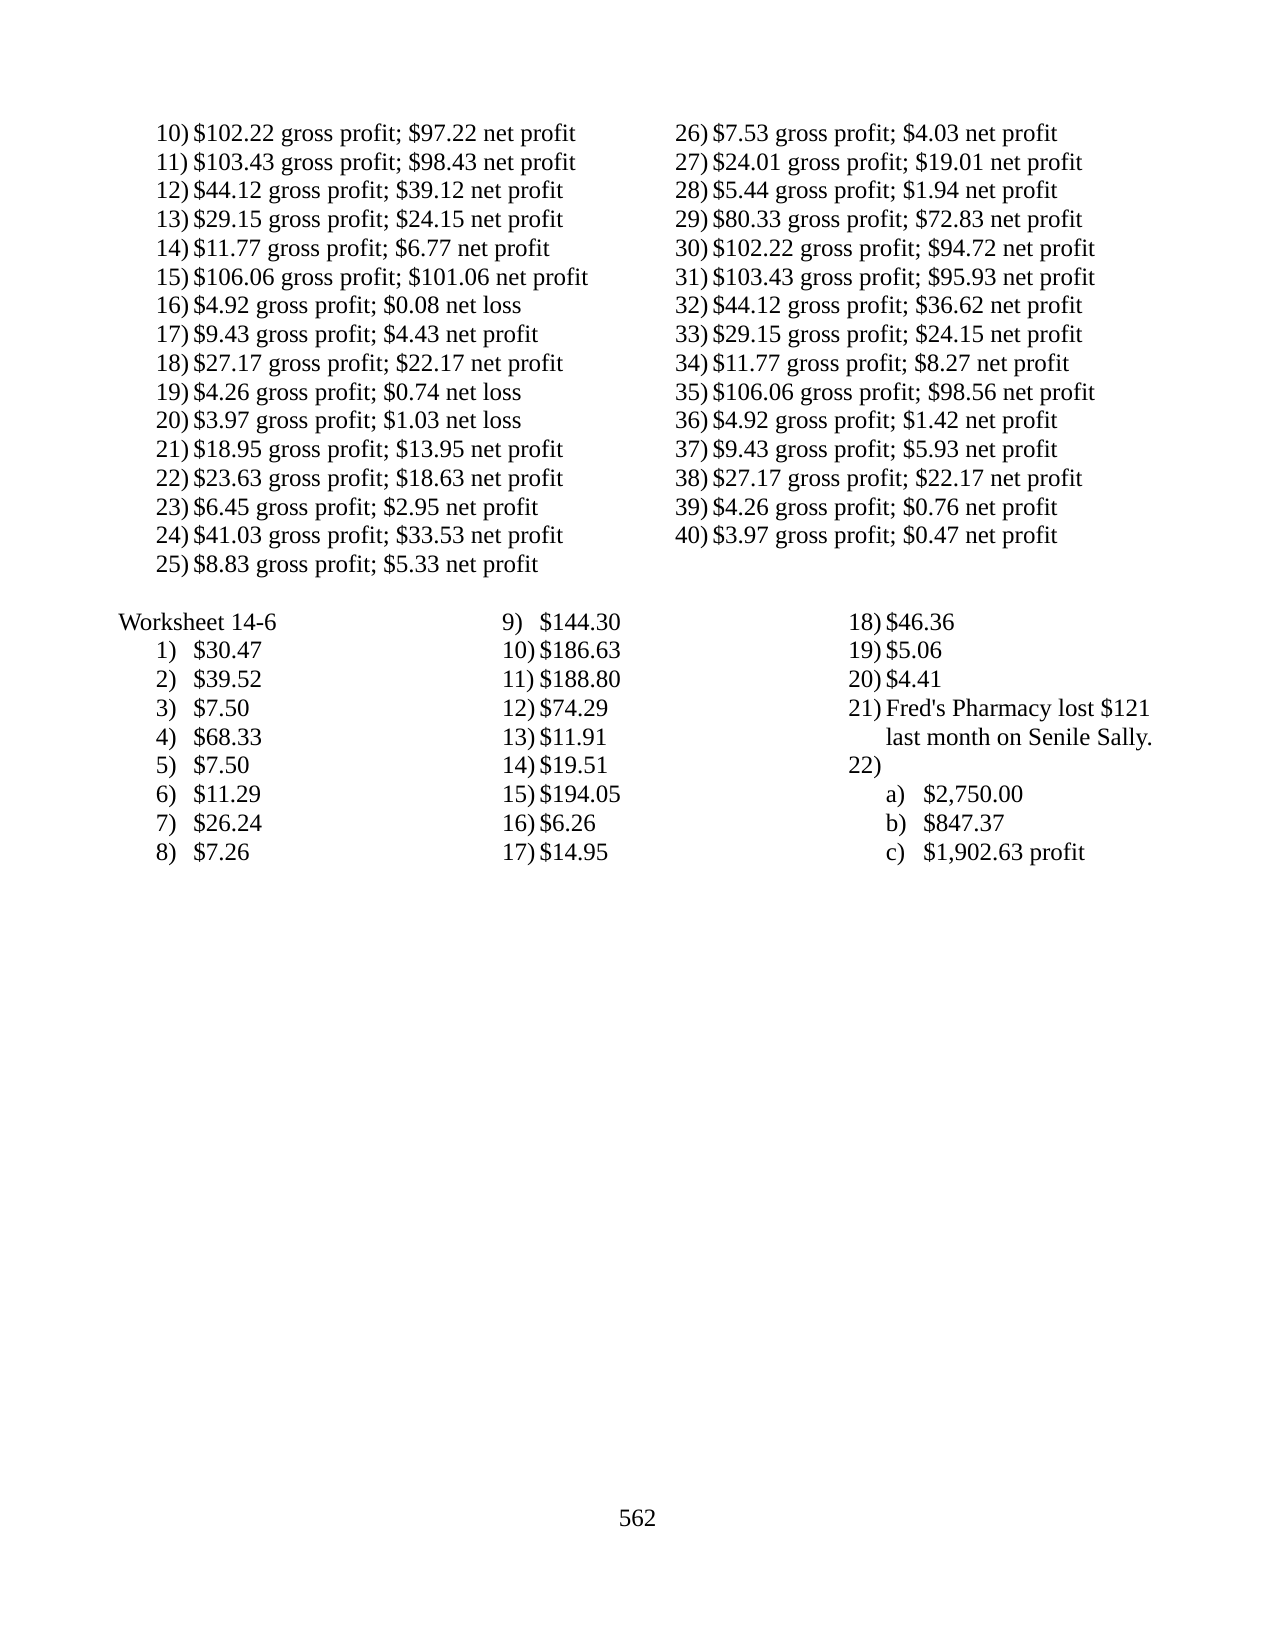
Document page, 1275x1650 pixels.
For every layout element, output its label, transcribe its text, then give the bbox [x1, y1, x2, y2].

list $23.63 gross profit; $18.63 net profit [156, 463, 637, 492]
list $44.12 gross profit; $39.12 net profit [156, 176, 637, 204]
list $41.03 gross profit; $33.53 net profit [156, 521, 637, 549]
list $9.43 gross profit; $5.93 net profit [675, 434, 1157, 463]
list $3.97 gross profit; $1.03 net loss [156, 406, 637, 434]
list $29.15 gross profit; $24.15 net profit [675, 319, 1157, 348]
list $80.33 gross profit; $72.83 net profit [675, 204, 1157, 233]
list $1,902.63 profit [886, 837, 1157, 866]
list $44.12 gross profit; $36.62 net profit [675, 291, 1157, 319]
list $19.51 [502, 751, 811, 779]
list $4.26 gross profit; $0.74 net loss [156, 377, 637, 406]
list $46.36 [848, 607, 1157, 636]
list $24.01 gross profit; $19.01 net profit [675, 147, 1157, 176]
list $27.17 gross profit; $22.17 net profit [156, 348, 637, 377]
list $6.45 gross profit; $2.95 net profit [156, 492, 637, 521]
text Worksheet 14-6 [118, 607, 464, 636]
list $2,750.00 [886, 779, 1157, 808]
list $102.22 gross profit; $97.22 net profit [156, 118, 637, 147]
list $18.95 gross profit; $13.95 net profit [156, 434, 637, 463]
list $11.77 gross profit; $8.27 net profit [675, 348, 1157, 377]
list $9.43 gross profit; $4.43 net profit [156, 319, 637, 348]
list $4.26 gross profit; $0.76 net profit [675, 492, 1157, 521]
list Fred's Pharmacy lost $121 last month on Senile Sally. [848, 693, 1157, 751]
list $3.97 gross profit; $0.47 net profit [675, 521, 1157, 549]
list $27.17 gross profit; $22.17 net profit [675, 463, 1157, 492]
list $102.22 gross profit; $94.72 net profit [675, 233, 1157, 262]
list $4.41 [848, 664, 1157, 693]
list $11.91 [502, 722, 811, 751]
list $7.53 gross profit; $4.03 net profit [675, 118, 1157, 147]
list $7.50 [156, 693, 464, 722]
list $11.77 gross profit; $6.77 net profit [156, 233, 637, 262]
list $14.95 [502, 837, 811, 866]
list $194.05 [502, 779, 811, 808]
list $11.29 [156, 779, 464, 808]
list $4.92 gross profit; $0.08 net loss [156, 291, 637, 319]
list $68.33 [156, 722, 464, 751]
list $103.43 gross profit; $95.93 net profit [675, 262, 1157, 291]
list $103.43 gross profit; $98.43 net profit [156, 147, 637, 176]
list $106.06 gross profit; $101.06 net profit [156, 262, 637, 291]
list $74.29 [502, 693, 811, 722]
list $847.37 [886, 808, 1157, 837]
list $144.30 [502, 607, 811, 636]
list $4.92 gross profit; $1.42 net profit [675, 406, 1157, 434]
list $6.26 [502, 808, 811, 837]
list $186.63 [502, 636, 811, 664]
list $29.15 gross profit; $24.15 net profit [156, 204, 637, 233]
list $26.24 [156, 808, 464, 837]
list $8.83 gross profit; $5.33 net profit [156, 549, 637, 578]
list $5.06 [848, 636, 1157, 664]
list $39.52 [156, 664, 464, 693]
list $5.44 gross profit; $1.94 net profit [675, 176, 1157, 204]
list $106.06 gross profit; $98.56 net profit [675, 377, 1157, 406]
list $30.47 [156, 636, 464, 664]
list $7.26 [156, 837, 464, 866]
list $188.80 [502, 664, 811, 693]
list $7.50 [156, 751, 464, 779]
